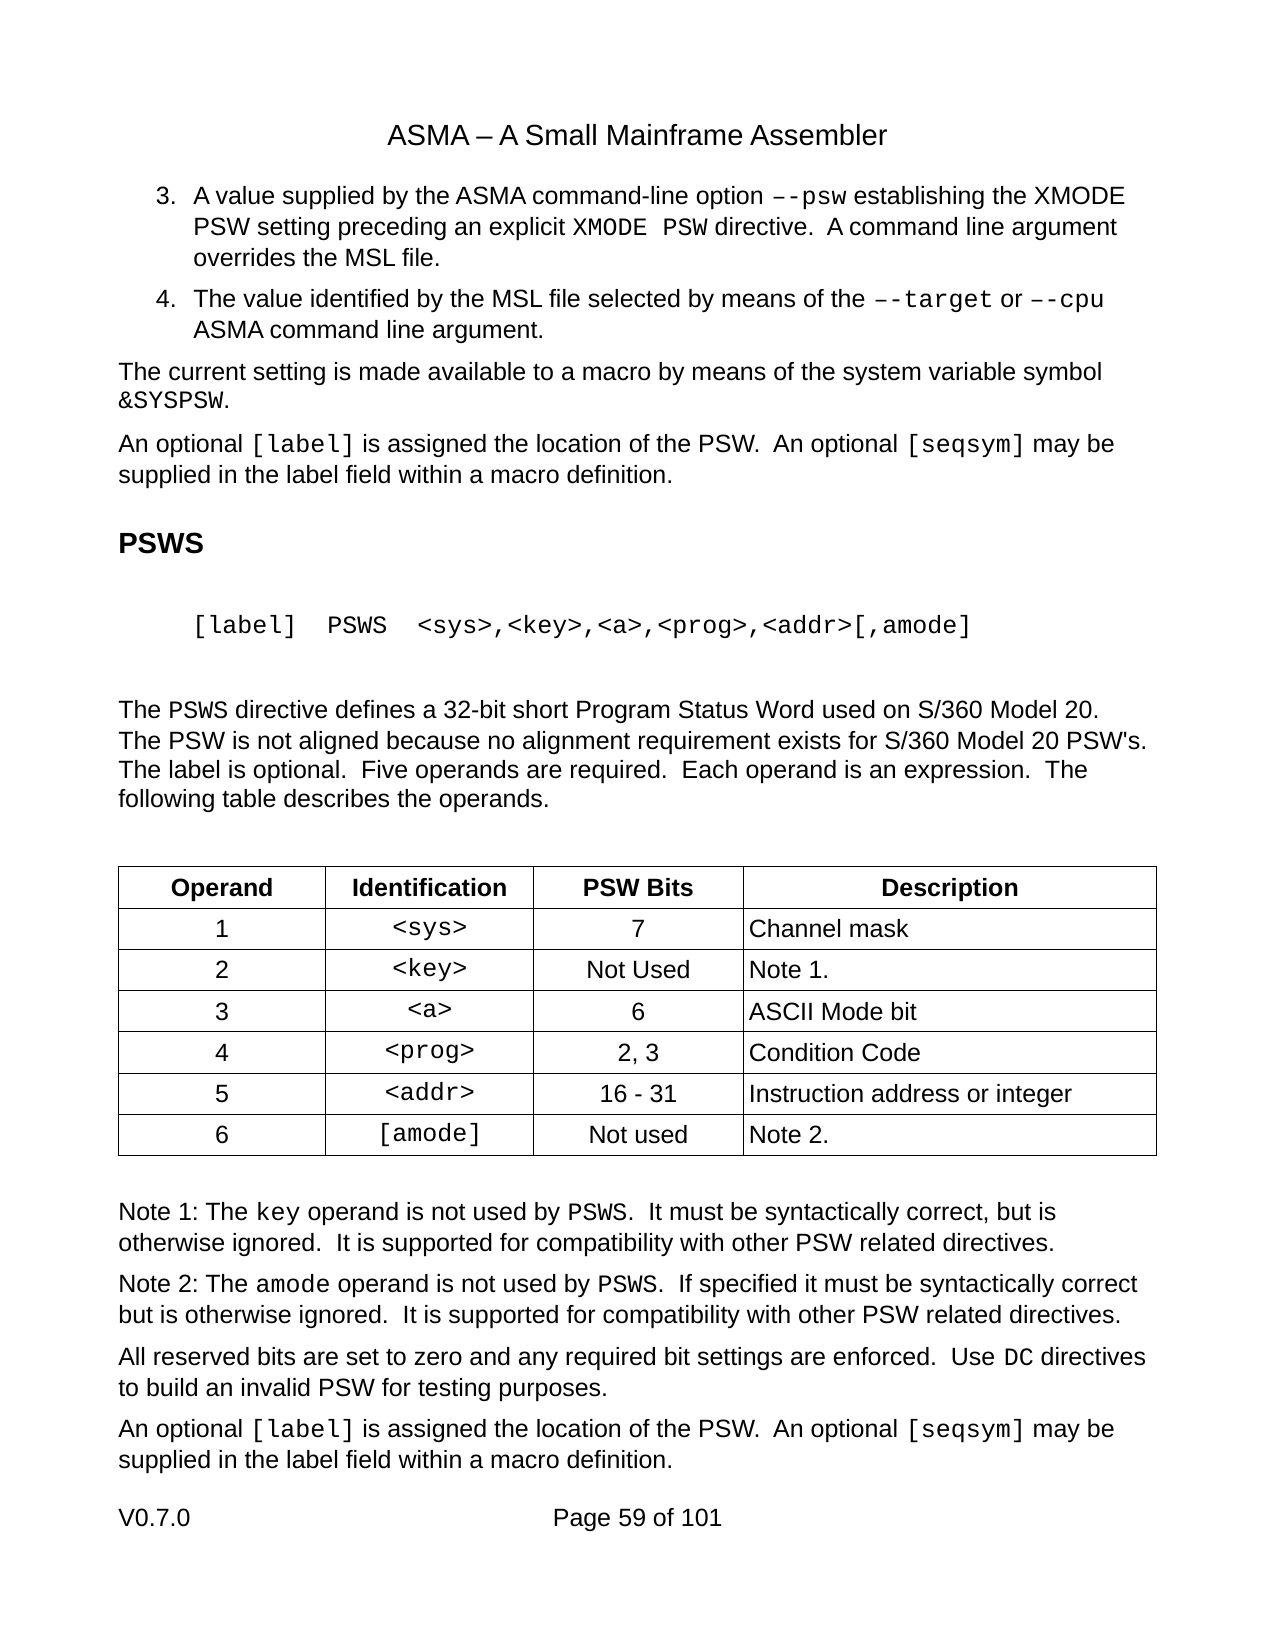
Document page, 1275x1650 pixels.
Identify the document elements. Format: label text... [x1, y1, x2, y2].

table_cell Not Used [534, 950, 743, 990]
text [label] PSWS <sys>,<key>,<a>,<prog>,<addr>[,amode] [192, 613, 1157, 641]
table_cell Channel mask [744, 909, 1156, 949]
table_cell 7 [534, 909, 743, 949]
table_cell Instruction address or integer [744, 1074, 1156, 1114]
table_header Description [744, 867, 1156, 907]
subtitle PSWS [118, 526, 1157, 559]
table_cell [amode] [326, 1115, 533, 1155]
table_cell 5 [119, 1074, 325, 1114]
table_cell 16 - 31 [534, 1074, 743, 1114]
table_header Identification [326, 867, 533, 907]
table_cell Not used [534, 1115, 743, 1155]
table_cell 6 [534, 991, 743, 1031]
table_cell Note 2. [744, 1115, 1156, 1155]
table_cell ASCII Mode bit [744, 991, 1156, 1031]
text Note 2: The amode operand is not used by PSWS. If specified it must be syntactically correct but is otherwise ignored. It is supported for compatibility with other PSW related directives. [118, 1269, 1157, 1329]
table_cell <addr> [326, 1074, 533, 1114]
table_cell 2, 3 [534, 1032, 743, 1072]
table_cell <key> [326, 950, 533, 990]
table_cell 2 [119, 950, 325, 990]
text An optional [label] is assigned the location of the PSW. An optional [seqsym] may be supplied in the label field within a macro definition. [118, 429, 1157, 488]
table_cell 6 [119, 1115, 325, 1155]
list A value supplied by the ASMA command-line option –-psw establishing the XMODE PSW setting preceding an explicit XMODE PSW directive. A command line argument overrides the MSL file. [156, 181, 1157, 272]
text An optional [label] is assigned the location of the PSW. An optional [seqsym] may be supplied in the label field within a macro definition. [118, 1414, 1157, 1473]
list The value identified by the MSL file selected by means of the –-target or –-cpu ASMA command line argument. [156, 284, 1157, 344]
table_cell <sys> [326, 909, 533, 949]
table_cell 1 [119, 909, 325, 949]
table_cell Condition Code [744, 1032, 1156, 1072]
table_header PSW Bits [534, 867, 743, 907]
table_cell <a> [326, 991, 533, 1031]
table_cell 3 [119, 991, 325, 1031]
text The PSWS directive defines a 32-bit short Program Status Word used on S/360 Model 20. The PSW is not aligned because no alignment requirement exists for S/360 Model 20 PSW's. The label is optional. Five operands are required. Each operand is an expression. The following table describes the operands. [118, 695, 1157, 812]
text All reserved bits are set to zero and any required bit settings are enforced. Use DC directives to build an invalid PSW for testing purposes. [118, 1342, 1157, 1401]
text The current setting is made available to a macro by means of the system variable symbol &SYSPSW. [118, 356, 1157, 416]
text Note 1: The key operand is not used by PSWS. It must be syntactically correct, but is otherwise ignored. It is supported for compatibility with other PSW related directives. [118, 1197, 1157, 1257]
table_cell 4 [119, 1032, 325, 1072]
table_header Operand [119, 867, 325, 907]
table_cell <prog> [326, 1032, 533, 1072]
table_cell Note 1. [744, 950, 1156, 990]
